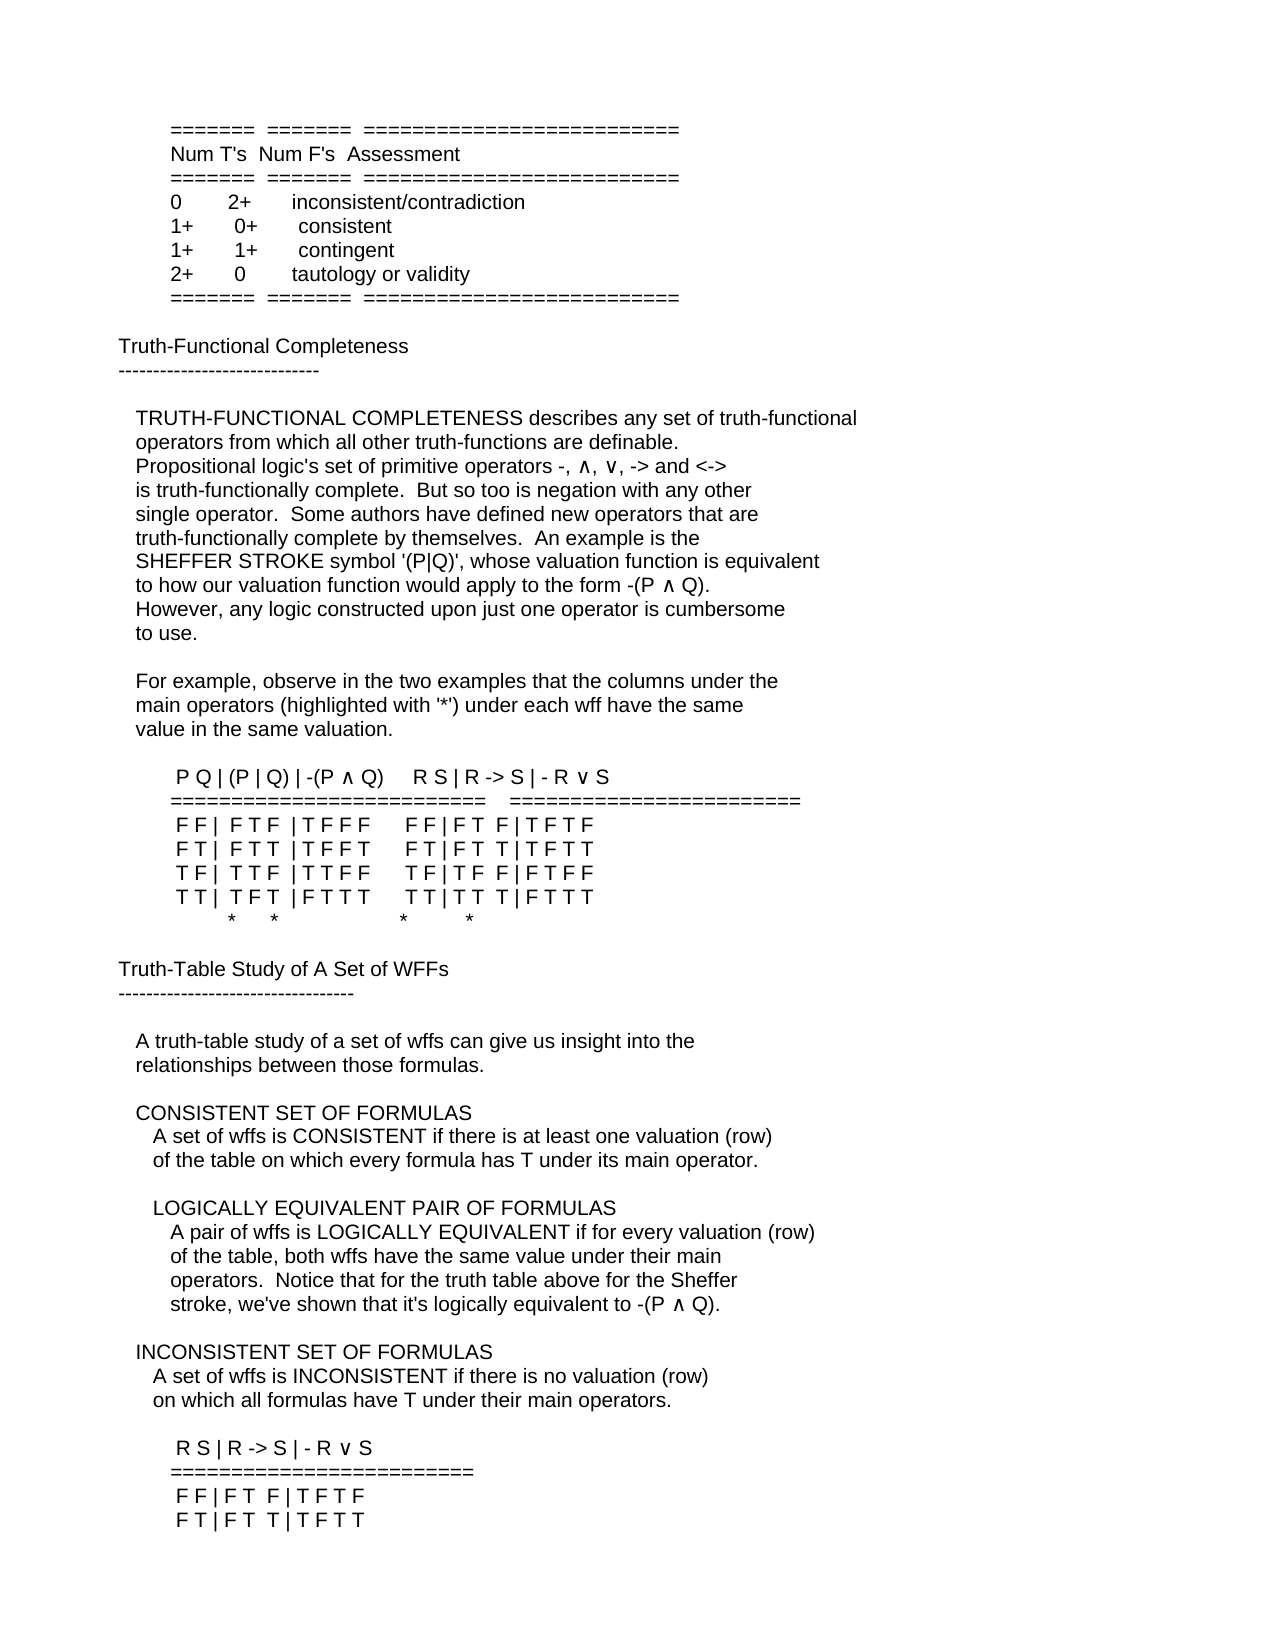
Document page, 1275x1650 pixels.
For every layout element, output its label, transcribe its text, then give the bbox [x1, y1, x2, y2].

text ======= ======= ========================== [118, 286, 1157, 310]
text Propositional logic's set of primitive operators -, ∧, ∨, -> and <-> [118, 453, 1157, 477]
text A pair of wffs is LOGICALLY EQUIVALENT if for every valuation (row) [118, 1220, 1157, 1244]
text truth-functionally complete by themselves. An example is the [118, 525, 1157, 549]
text LOGICALLY EQUIVALENT PAIR OF FORMULAS [118, 1196, 1157, 1220]
text ======= ======= ========================== [118, 166, 1157, 190]
text ----------------------------- [118, 358, 1157, 382]
text relationships between those formulas. [118, 1052, 1157, 1076]
text T F | T T F | T T F F T F | T F F | F T F F [118, 861, 1157, 885]
text TRUTH-FUNCTIONAL COMPLETENESS describes any set of truth-functional [118, 406, 1157, 429]
text F T | F T T | T F T T [118, 1508, 1157, 1532]
text to how our valuation function would apply to the form -(P ∧ Q). [118, 573, 1157, 597]
text 2+ 0 tautology or validity [118, 262, 1157, 286]
text ========================= [118, 1460, 1157, 1484]
text A set of wffs is INCONSISTENT if there is no valuation (row) [118, 1364, 1157, 1388]
text A set of wffs is CONSISTENT if there is at least one valuation (row) [118, 1124, 1157, 1148]
text 0 2+ inconsistent/contradiction [118, 190, 1157, 214]
text operators from which all other truth-functions are definable. [118, 429, 1157, 453]
text T T | T F T | F T T T T T | T T T | F T T T [118, 885, 1157, 909]
text ---------------------------------- [118, 981, 1157, 1004]
text single operator. Some authors have defined new operators that are [118, 501, 1157, 525]
text P Q | (P | Q) | -(P ∧ Q) R S | R -> S | - R ∨ S [118, 765, 1157, 789]
text F F | F T F | T F T F [118, 1484, 1157, 1508]
text is truth-functionally complete. But so too is negation with any other [118, 477, 1157, 501]
text F F | F T F | T F F F F F | F T F | T F T F [118, 813, 1157, 837]
text * * * * [118, 909, 1157, 933]
text Truth-Table Study of A Set of WFFs [118, 957, 1157, 981]
text main operators (highlighted with '*') under each wff have the same [118, 693, 1157, 717]
text 1+ 1+ contingent [118, 238, 1157, 262]
text Num T's Num F's Assessment [118, 142, 1157, 166]
text operators. Notice that for the truth table above for the Sheffer [118, 1268, 1157, 1292]
text on which all formulas have T under their main operators. [118, 1388, 1157, 1412]
text 1+ 0+ consistent [118, 214, 1157, 238]
text R S | R -> S | - R ∨ S [118, 1436, 1157, 1460]
text F T | F T T | T F F T F T | F T T | T F T T [118, 837, 1157, 861]
text SHEFFER STROKE symbol '(P|Q)', whose valuation function is equivalent [118, 549, 1157, 573]
text of the table, both wffs have the same value under their main [118, 1244, 1157, 1268]
text value in the same valuation. [118, 717, 1157, 741]
text Truth-Functional Completeness [118, 334, 1157, 358]
text of the table on which every formula has T under its main operator. [118, 1148, 1157, 1172]
text ========================== ======================== [118, 789, 1157, 813]
text stroke, we've shown that it's logically equivalent to -(P ∧ Q). [118, 1292, 1157, 1316]
text ======= ======= ========================== [118, 118, 1157, 142]
text However, any logic constructed upon just one operator is cumbersome [118, 597, 1157, 621]
text to use. [118, 621, 1157, 645]
text A truth-table study of a set of wffs can give us insight into the [118, 1028, 1157, 1052]
text INCONSISTENT SET OF FORMULAS [118, 1340, 1157, 1364]
text CONSISTENT SET OF FORMULAS [118, 1100, 1157, 1124]
text For example, observe in the two examples that the columns under the [118, 669, 1157, 693]
